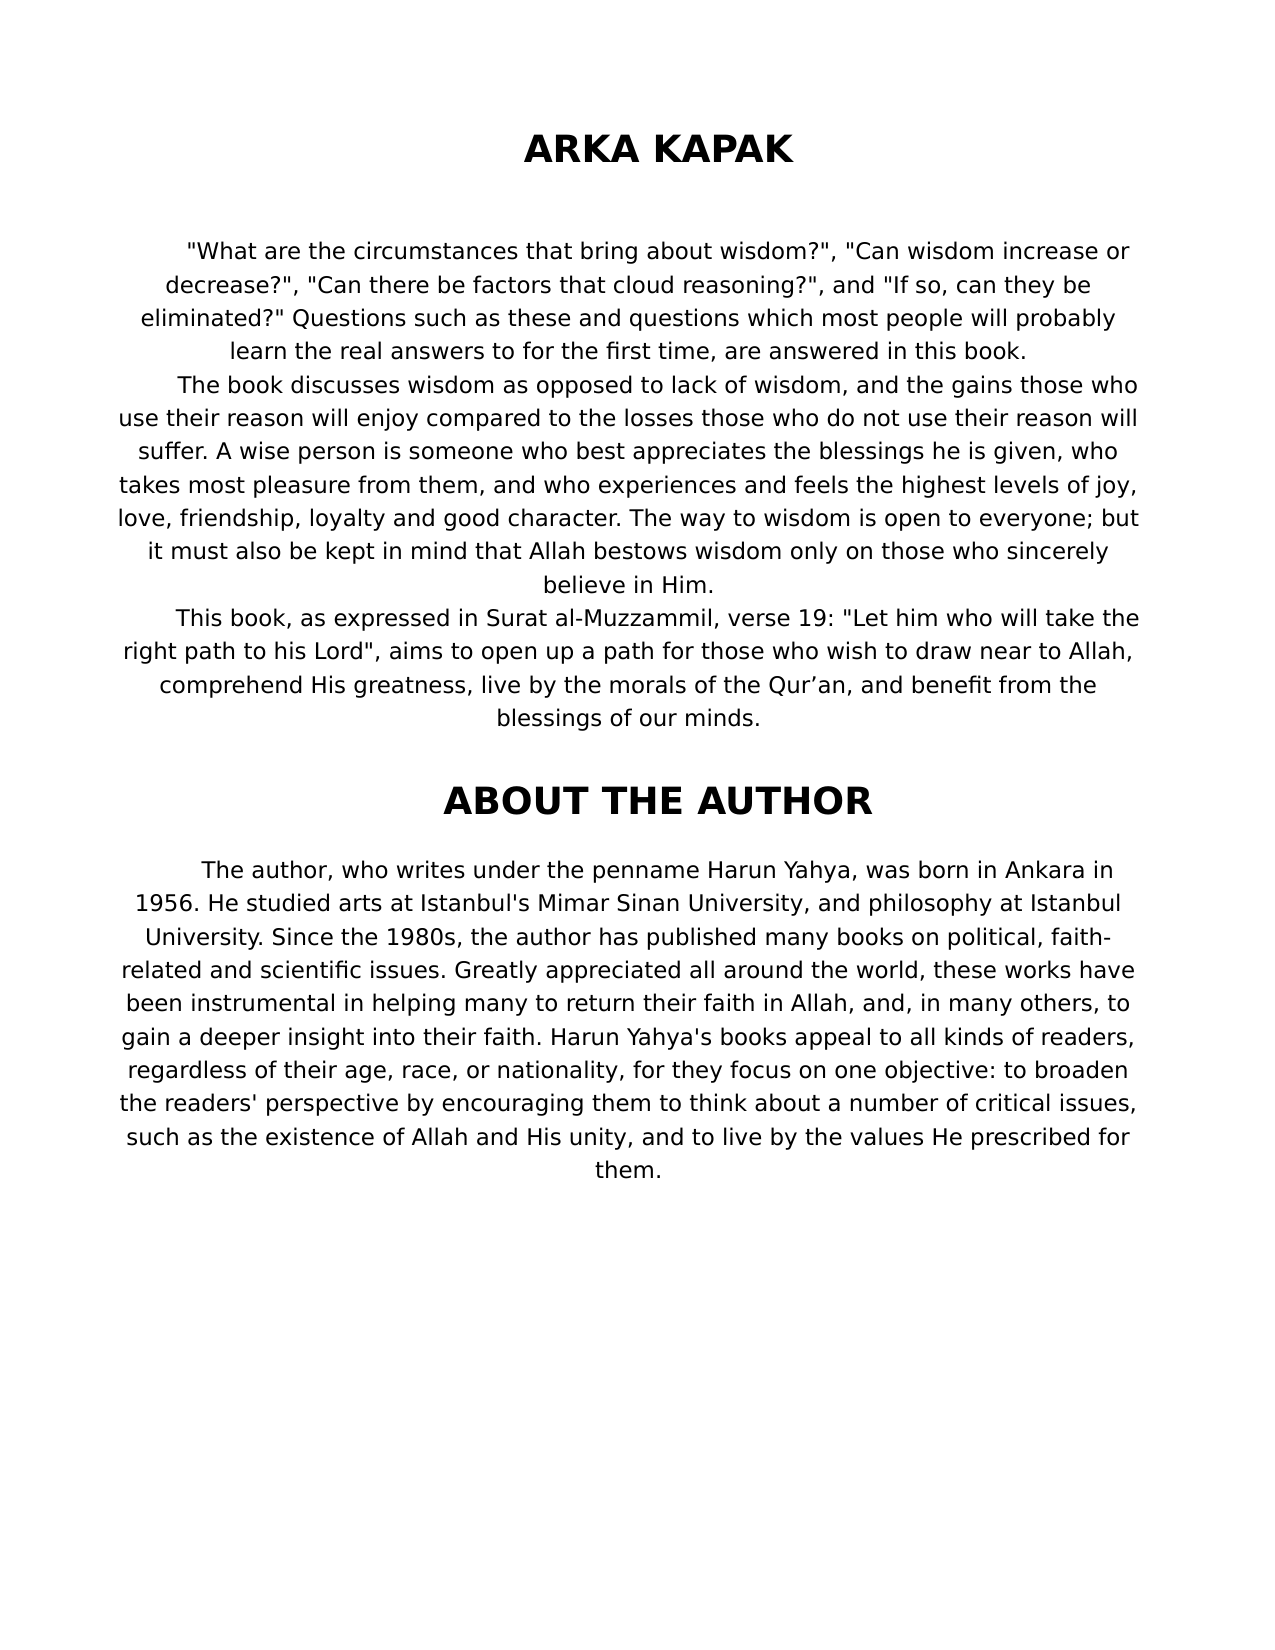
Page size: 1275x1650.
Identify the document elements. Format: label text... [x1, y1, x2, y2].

text This book, as expressed in Surat al-Muzzammil, verse 19: "Let him who will take the right path to his Lord", aims to open up a path for those who wish to draw near to Allah, comprehend His greatness, live by the morals of the Qur’an, and benefit from the blessings of our minds. [112, 600, 1145, 733]
text "What are the circumstances that bring about wisdom?", "Can wisdom increase or decrease?", "Can there be factors that cloud reasoning?", and "If so, can they be eliminated?" Questions such as these and questions which most people will probably learn the real answers to for the first time, are answered in this book. [112, 233, 1145, 366]
text The book discusses wisdom as opposed to lack of wisdom, and the gains those who use their reason will enjoy compared to the losses those who do not use their reason will suffer. A wise person is someone who best appreciates the blessings he is given, who takes most pleasure from them, and who experiences and feels the highest levels of joy, love, friendship, loyalty and good character. The way to wisdom is open to everyone; but it must also be kept in mind that Allah bestows wisdom only on those who sincerely believe in Him. [112, 366, 1145, 600]
text ARKA KAPAK [112, 148, 1145, 166]
text The author, who writes under the penname Harun Yahya, was born in Ankara in 1956. He studied arts at Istanbul's Mimar Sinan University, and philosophy at Istanbul University. Since the 1980s, the author has published many books on political, faith-related and scientific issues. Greatly appreciated all around the world, these works have been instrumental in helping many to return their faith in Allah, and, in many others, to gain a deeper insight into their faith. Harun Yahya's books appeal to all kinds of readers, regardless of their age, race, or nationality, for they focus on one objective: to broaden the readers' perspective by encouraging them to think about a number of critical issues, such as the existence of Allah and His unity, and to live by the values He prescribed for them. [112, 852, 1145, 1185]
text ABOUT THE AUTHOR [112, 800, 1145, 818]
